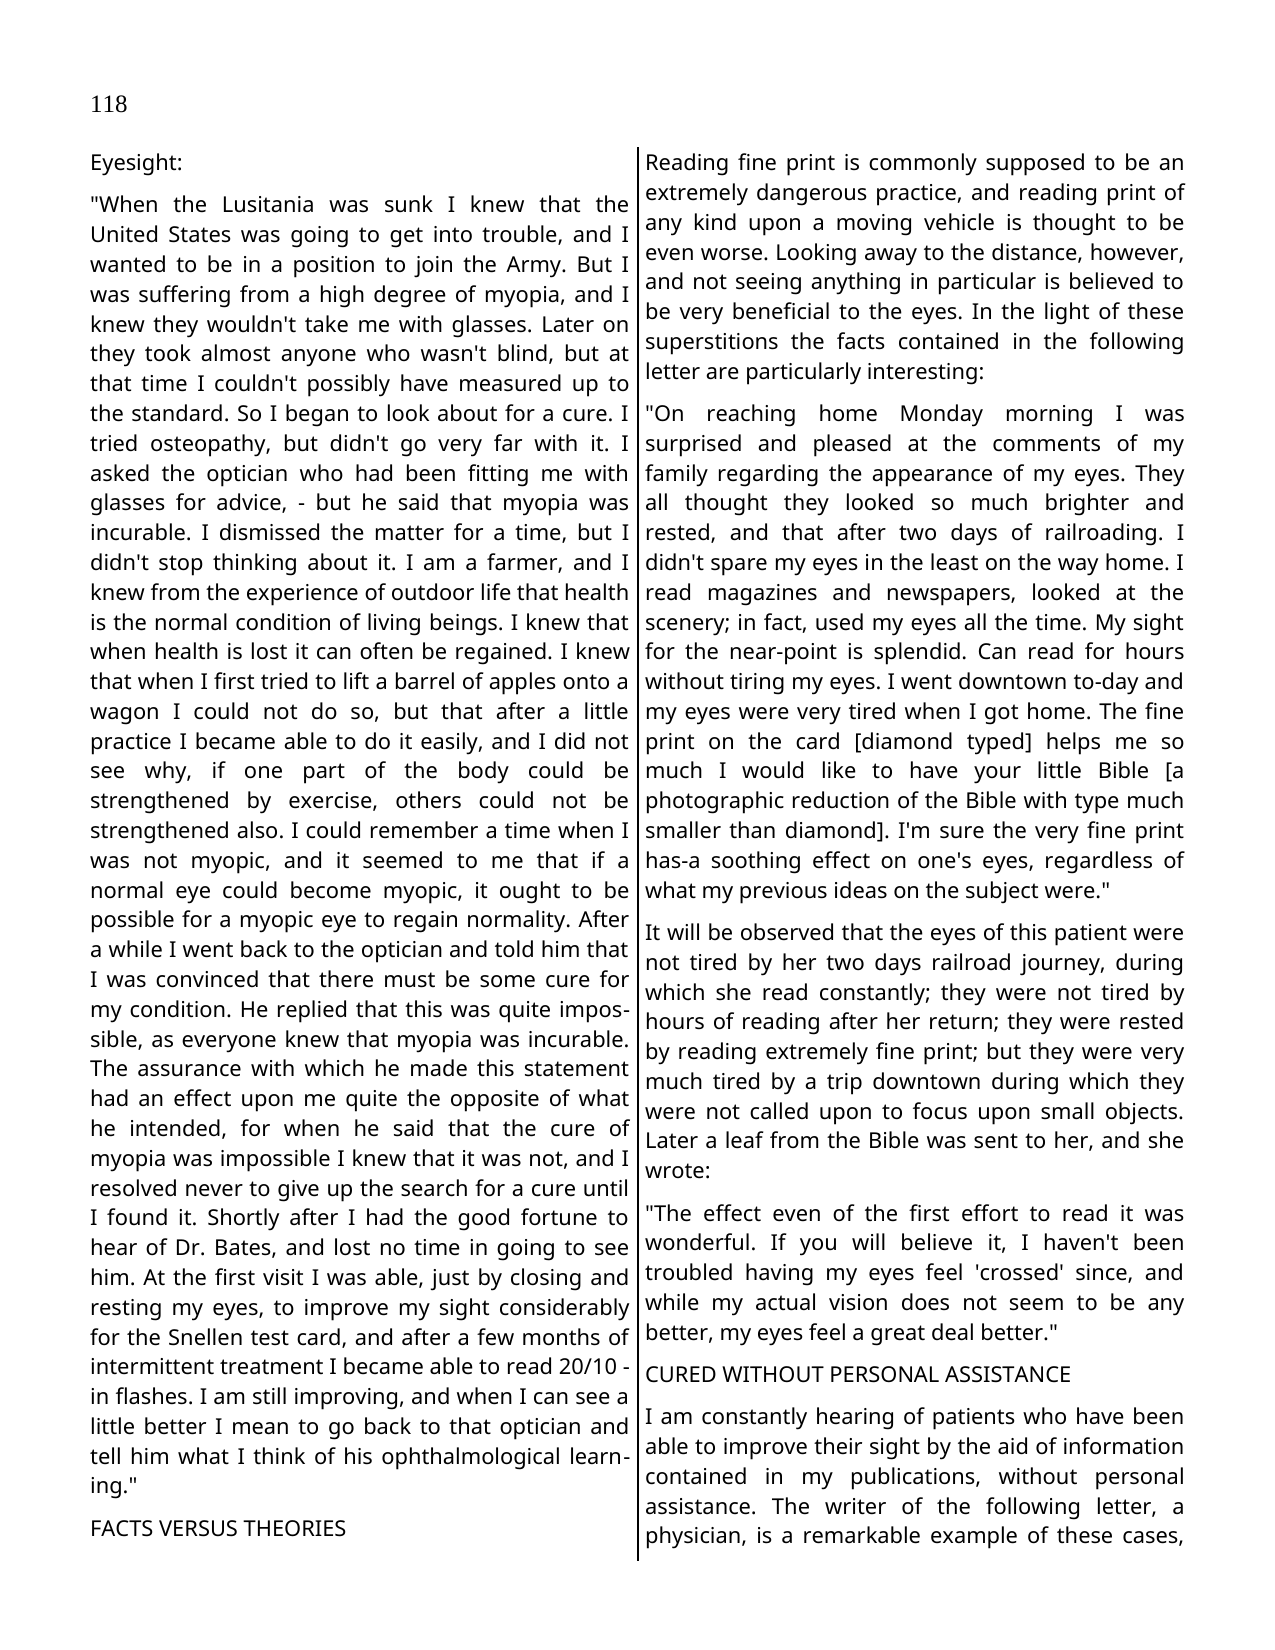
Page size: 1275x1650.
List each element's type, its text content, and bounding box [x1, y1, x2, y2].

text I am constantly hearing of patients who have been able to improve their sight by the aid of information contained in my publications, without personal assis­tance. The writer of the following letter, a physi­cian, is a remarkable example of these cases, [645, 1401, 1185, 1550]
text "On reaching home Monday morning I was surprised and pleased at the comments of my family regarding the appearance of my eyes. They all thought they looked so much brighter and rested, and that after two days of railroading. I didn't spare my eyes in the least on the way home. I read magazines and newspapers, looked at the scenery; in fact, used my eyes all the time. My sight for the near-point is splendid. Can read for hours without tiring my eyes. I went downtown to-day and my eyes were very tired when I got home. The fine print on the card [diamond typed] helps me so much I would like to have your little Bible [a photographic reduction of the Bible with type much smaller than diamond]. I'm sure the very fine print has-a soothing effect on one's eyes, regardless of what my previous ideas on the subject were." [645, 398, 1185, 904]
text It will be observed that the eyes of this patient were not tired by her two days railroad journey, during which she read constantly; they were not tired by hours of reading after her return; they were rested by reading extremely fine print; but they were very much tired by a trip downtown during which they were not called upon to focus upon small objects. Later a leaf from the Bible was sent to her, and she wrote: [645, 917, 1185, 1185]
text FACTS VERSUS THEORIES [90, 1513, 630, 1543]
text "The effect even of the first effort to read it was wonderful. If you will believe it, I haven't been troubled having my eyes feel 'crossed' since, and while my actual vision does not seem to be any better, my eyes feel a great deal better." [645, 1198, 1185, 1347]
text CURED WITHOUT PERSONAL ASSISTANCE [645, 1359, 1185, 1389]
text Reading fine print is commonly supposed to be an extremely dangerous practice, and reading print of any kind upon a moving vehicle is thought to be even worse. Looking away to the distance, however, and not seeing anything in particular is believed to be very beneficial to the eyes. In the light of these superstitions the facts contained in the following letter are particularly interesting: [645, 147, 1185, 386]
text "When the Lusitania was sunk I knew that the United States was going to get into trouble, and I wanted to be in a position to join the Army. But I was suffering from a high degree of myopia, and I knew they wouldn't take me with glasses. Later on they took almost anyone who wasn't blind, but at that time I couldn't possibly have measured up to the standard. So I began to look about for a cure. I tried osteopathy, but didn't go very far with it. I asked the optician who had been fitting me with glasses for advice, - but he said that myopia was incurable. I dismissed the matter for a time, but I didn't stop thinking about it. I am a farmer, and I knew from the experience of outdoor life that health is the normal condition of living beings. I knew that when health is lost it can often be re­gained. I knew that when I first tried to lift a barrel of apples onto a wagon I could not do so, but that after a little practice I became able to do it easily, and I did not see why, if one part of the body could be strengthened by exercise, others could not be strengthened also. I could remember a time when I was not myopic, and it seemed to me that if a normal eye could become myopic, it ought to be possible for a myopic eye to regain normality. After a while I went back to the optician and told him that I was convinced that there must be some cure for my condition. He replied that this was quite impos­sible, as everyone knew that myopia was incurable. The assurance with which he made this statement had an effect upon me quite the opposite of what he intended, for when he said that the cure of myopia was impossible I knew that it was not, and I resolved never to give up the search for a cure until I found it. Shortly after I had the good fortune to hear of Dr. Bates, and lost no time in going to see him. At the first visit I was able, just by closing and resting my eyes, to improve my sight considerably for the Snellen test card, and after a few months of inter­mittent treatment I became able to read 20/10 - in flashes. I am still improving, and when I can see a little better I mean to go back to that optician and tell him what I think of his ophthalmological learn­ing." [90, 189, 630, 1500]
text Eyesight: [90, 147, 630, 177]
